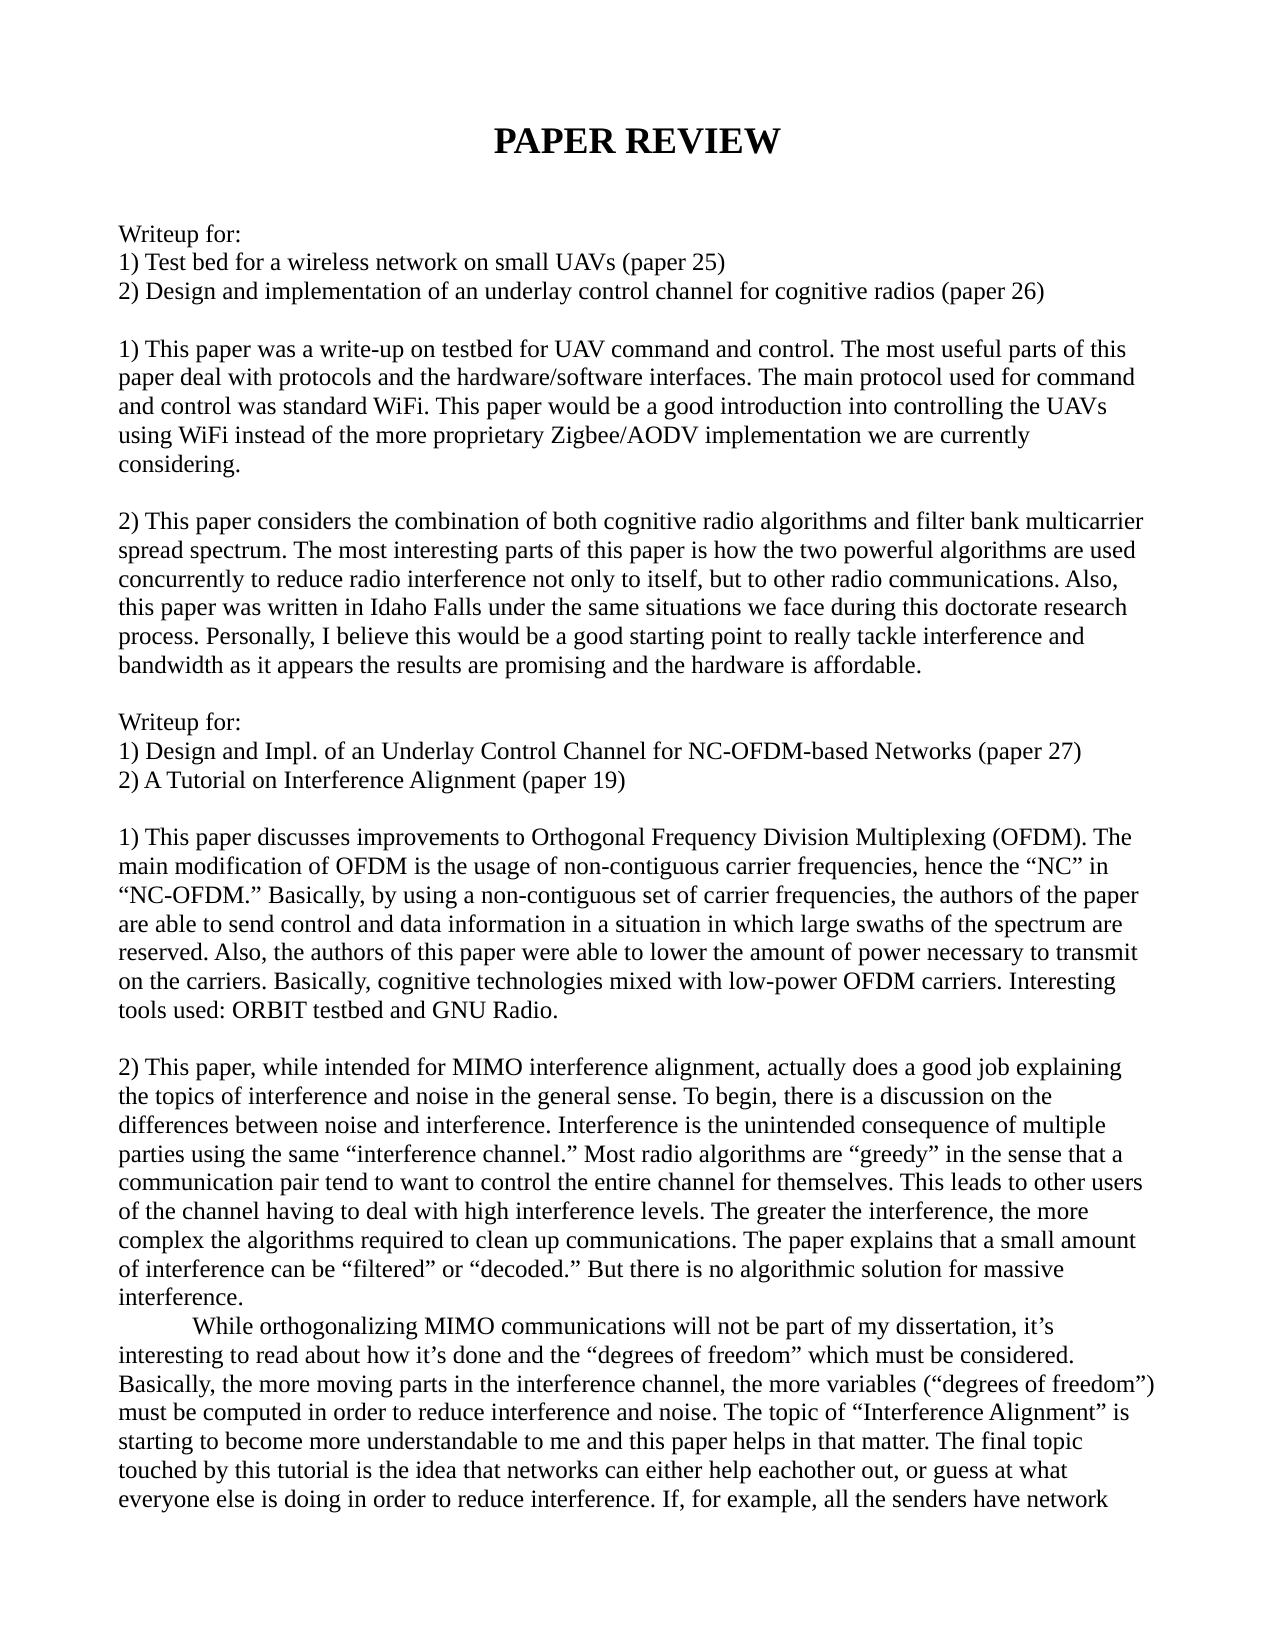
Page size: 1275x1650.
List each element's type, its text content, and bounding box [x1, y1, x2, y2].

text 1) Design and Impl. of an Underlay Control Channel for NC-OFDM-based Networks (paper 27) [118, 736, 1157, 765]
text While orthogonalizing MIMO communications will not be part of my dissertation, it’s interesting to read about how it’s done and the “degrees of freedom” which must be considered. Basically, the more moving parts in the interference channel, the more variables (“degrees of freedom”) must be computed in order to reduce interference and noise. The topic of “Interference Alignment” is starting to become more understandable to me and this paper helps in that matter. The final topic touched by this tutorial is the idea that networks can either help eachother out, or guess at what everyone else is doing in order to reduce interference. If, for example, all the senders have network [118, 1311, 1157, 1512]
text 2) Design and implementation of an underlay control channel for cognitive radios (paper 26) [118, 276, 1157, 305]
text PAPER REVIEW [118, 118, 1157, 161]
text 1) Test bed for a wireless network on small UAVs (paper 25) [118, 247, 1157, 276]
text 2) A Tutorial on Interference Alignment (paper 19) [118, 765, 1157, 794]
text 1) This paper discusses improvements to Orthogonal Frequency Division Multiplexing (OFDM). The main modification of OFDM is the usage of non-contiguous carrier frequencies, hence the “NC” in “NC-OFDM.” Basically, by using a non-contiguous set of carrier frequencies, the authors of the paper are able to send control and data information in a situation in which large swaths of the spectrum are reserved. Also, the authors of this paper were able to lower the amount of power necessary to transmit on the carriers. Basically, cognitive technologies mixed with low-power OFDM carriers. Interesting tools used: ORBIT testbed and GNU Radio. [118, 822, 1157, 1024]
text Writeup for: [118, 707, 1157, 736]
text Writeup for: [118, 219, 1157, 247]
text 2) This paper, while intended for MIMO interference alignment, actually does a good job explaining the topics of interference and noise in the general sense. To begin, there is a discussion on the differences between noise and interference. Interference is the unintended consequence of multiple parties using the same “interference channel.” Most radio algorithms are “greedy” in the sense that a communication pair tend to want to control the entire channel for themselves. This leads to other users of the channel having to deal with high interference levels. The greater the interference, the more complex the algorithms required to clean up communications. The paper explains that a small amount of interference can be “filtered” or “decoded.” But there is no algorithmic solution for massive interference. [118, 1052, 1157, 1311]
text 1) This paper was a write-up on testbed for UAV command and control. The most useful parts of this paper deal with protocols and the hardware/software interfaces. The main protocol used for command and control was standard WiFi. This paper would be a good introduction into controlling the UAVs using WiFi instead of the more proprietary Zigbee/AODV implementation we are currently considering. [118, 334, 1157, 477]
text 2) This paper considers the combination of both cognitive radio algorithms and filter bank multicarrier spread spectrum. The most interesting parts of this paper is how the two powerful algorithms are used concurrently to reduce radio interference not only to itself, but to other radio communications. Also, this paper was written in Idaho Falls under the same situations we face during this doctorate research process. Personally, I believe this would be a good starting point to really tackle interference and bandwidth as it appears the results are promising and the hardware is affordable. [118, 506, 1157, 679]
